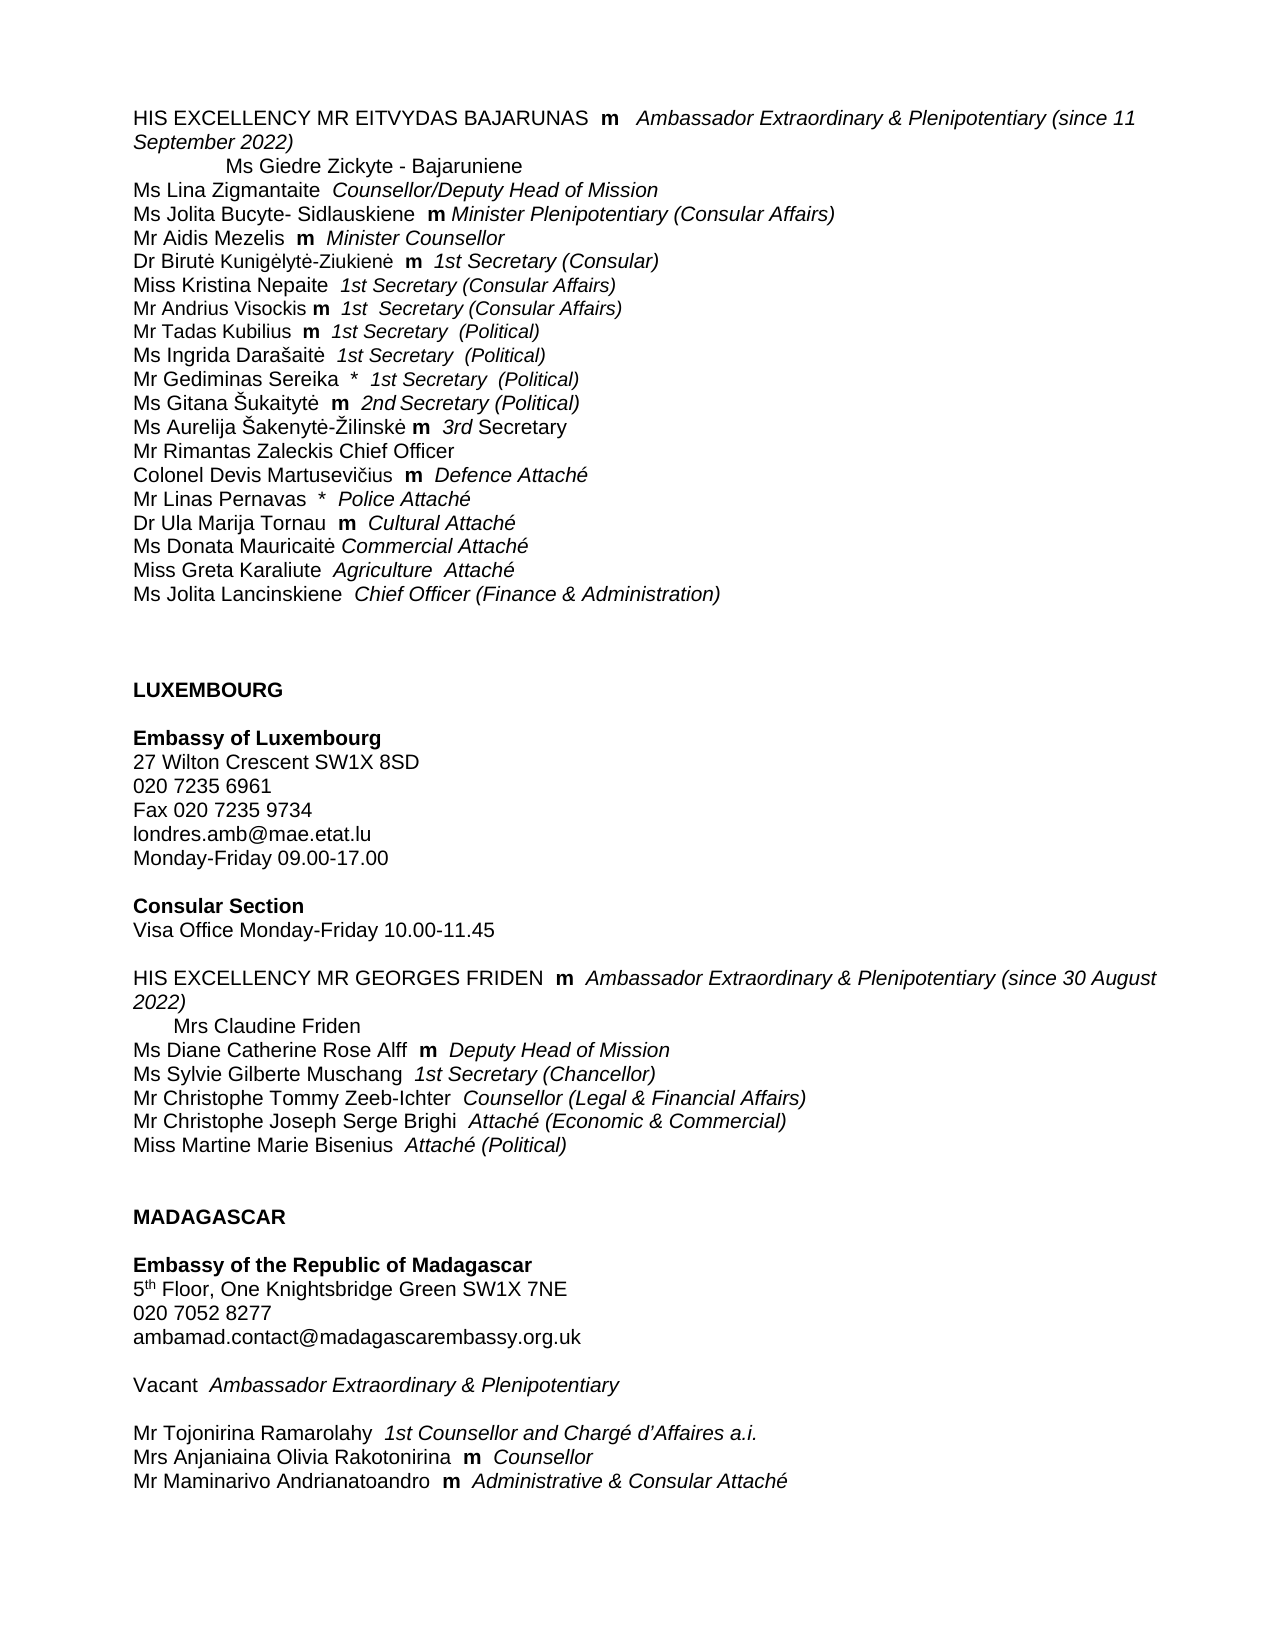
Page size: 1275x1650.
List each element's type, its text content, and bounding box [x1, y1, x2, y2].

text Ms Ingrida Darašaitė 1st Secretary (Political) [133, 343, 1181, 367]
text HIS EXCELLENCY MR GEORGES FRIDEN m Ambassador Extraordinary & Plenipotentiary (since 30 August 2022) [133, 966, 1181, 1013]
text Mr Linas Pernavas * Police Attaché [133, 486, 1181, 510]
text Mr Gediminas Sereika * 1st Secretary (Political) [133, 367, 1181, 391]
text Miss Martine Marie Bisenius Attaché (Political) [133, 1133, 1181, 1157]
text Dr Ula Marija Tornau m Cultural Attaché [133, 510, 1181, 534]
text Ms Sylvie Gilberte Muschang 1st Secretary (Chancellor) [133, 1061, 1181, 1085]
text MADAGASCAR [133, 1205, 1181, 1229]
text Miss Greta Karaliute Agriculture Attaché [133, 558, 1181, 582]
text Monday-Friday 09.00-17.00 [133, 846, 1181, 870]
text 5th Floor, One Knightsbridge Green SW1X 7NE [133, 1277, 1181, 1301]
text Mr Rimantas Zaleckis Chief Officer [133, 438, 1181, 462]
text 27 Wilton Crescent SW1X 8SD [133, 750, 1181, 774]
text ambamad.contact@madagascarembassy.org.uk [133, 1325, 1181, 1349]
text Fax 020 7235 9734 [133, 798, 1181, 822]
text Mr Andrius Visockis m 1st Secretary (Consular Affairs) [133, 297, 1181, 320]
text Embassy of Luxembourg [133, 726, 1181, 750]
text Mr Christophe Tommy Zeeb-Ichter Counsellor (Legal & Financial Affairs) [133, 1085, 1181, 1109]
text Ms Gitana Šukaitytė m 2nd Secretary (Political) [133, 391, 1181, 414]
text Ms Donata Mauricaitė Commercial Attaché [133, 534, 1181, 558]
text Embassy of the Republic of Madagascar [133, 1253, 1181, 1277]
text Vacant Ambassador Extraordinary & Plenipotentiary [133, 1373, 1181, 1397]
text Consular Section [133, 894, 1181, 918]
text Mr Maminarivo Andrianatoandro m Administrative & Consular Attaché [133, 1469, 1181, 1493]
text Mrs Claudine Friden [133, 1013, 1181, 1037]
text 020 7235 6961 [133, 774, 1181, 798]
text Visa Office Monday-Friday 10.00-11.45 [133, 918, 1181, 942]
text Ms Jolita Bucyte- Sidlauskiene m Minister Plenipotentiary (Consular Affairs) [133, 201, 1181, 225]
text LUXEMBOURG [133, 678, 1181, 702]
text Ms Jolita Lancinskiene Chief Officer (Finance & Administration) [133, 582, 1181, 606]
text Mr Aidis Mezelis m Minister Counsellor [133, 225, 1181, 249]
text Dr Birutė Kunigėlytė-Ziukienė m 1st Secretary (Consular) [133, 249, 1181, 273]
text Miss Kristina Nepaite 1st Secretary (Consular Affairs) [133, 273, 1181, 297]
text Ms Diane Catherine Rose Alff m Deputy Head of Mission [133, 1037, 1181, 1061]
text Ms Giedre Zickyte - Bajaruniene [133, 153, 1181, 177]
text 020 7052 8277 [133, 1301, 1181, 1325]
text Mr Tadas Kubilius m 1st Secretary (Political) [133, 320, 1181, 343]
text Ms Lina Zigmantaite Counsellor/Deputy Head of Mission [133, 177, 1181, 201]
text londres.amb@mae.etat.lu [133, 822, 1181, 846]
text Mr Tojonirina Ramarolahy 1st Counsellor and Chargé d’Affaires a.i. [133, 1421, 1181, 1445]
text HIS EXCELLENCY MR EITVYDAS BAJARUNAS m Ambassador Extraordinary & Plenipotentiary (since 11 September 2022) [133, 106, 1181, 153]
text Ms Aurelija Šakenytė-Žilinskė m 3rd Secretary [133, 414, 1181, 438]
text Mr Christophe Joseph Serge Brighi Attaché (Economic & Commercial) [133, 1109, 1181, 1133]
text Colonel Devis Martusevičius m Defence Attaché [133, 462, 1181, 486]
text Mrs Anjaniaina Olivia Rakotonirina m Counsellor [133, 1445, 1181, 1469]
